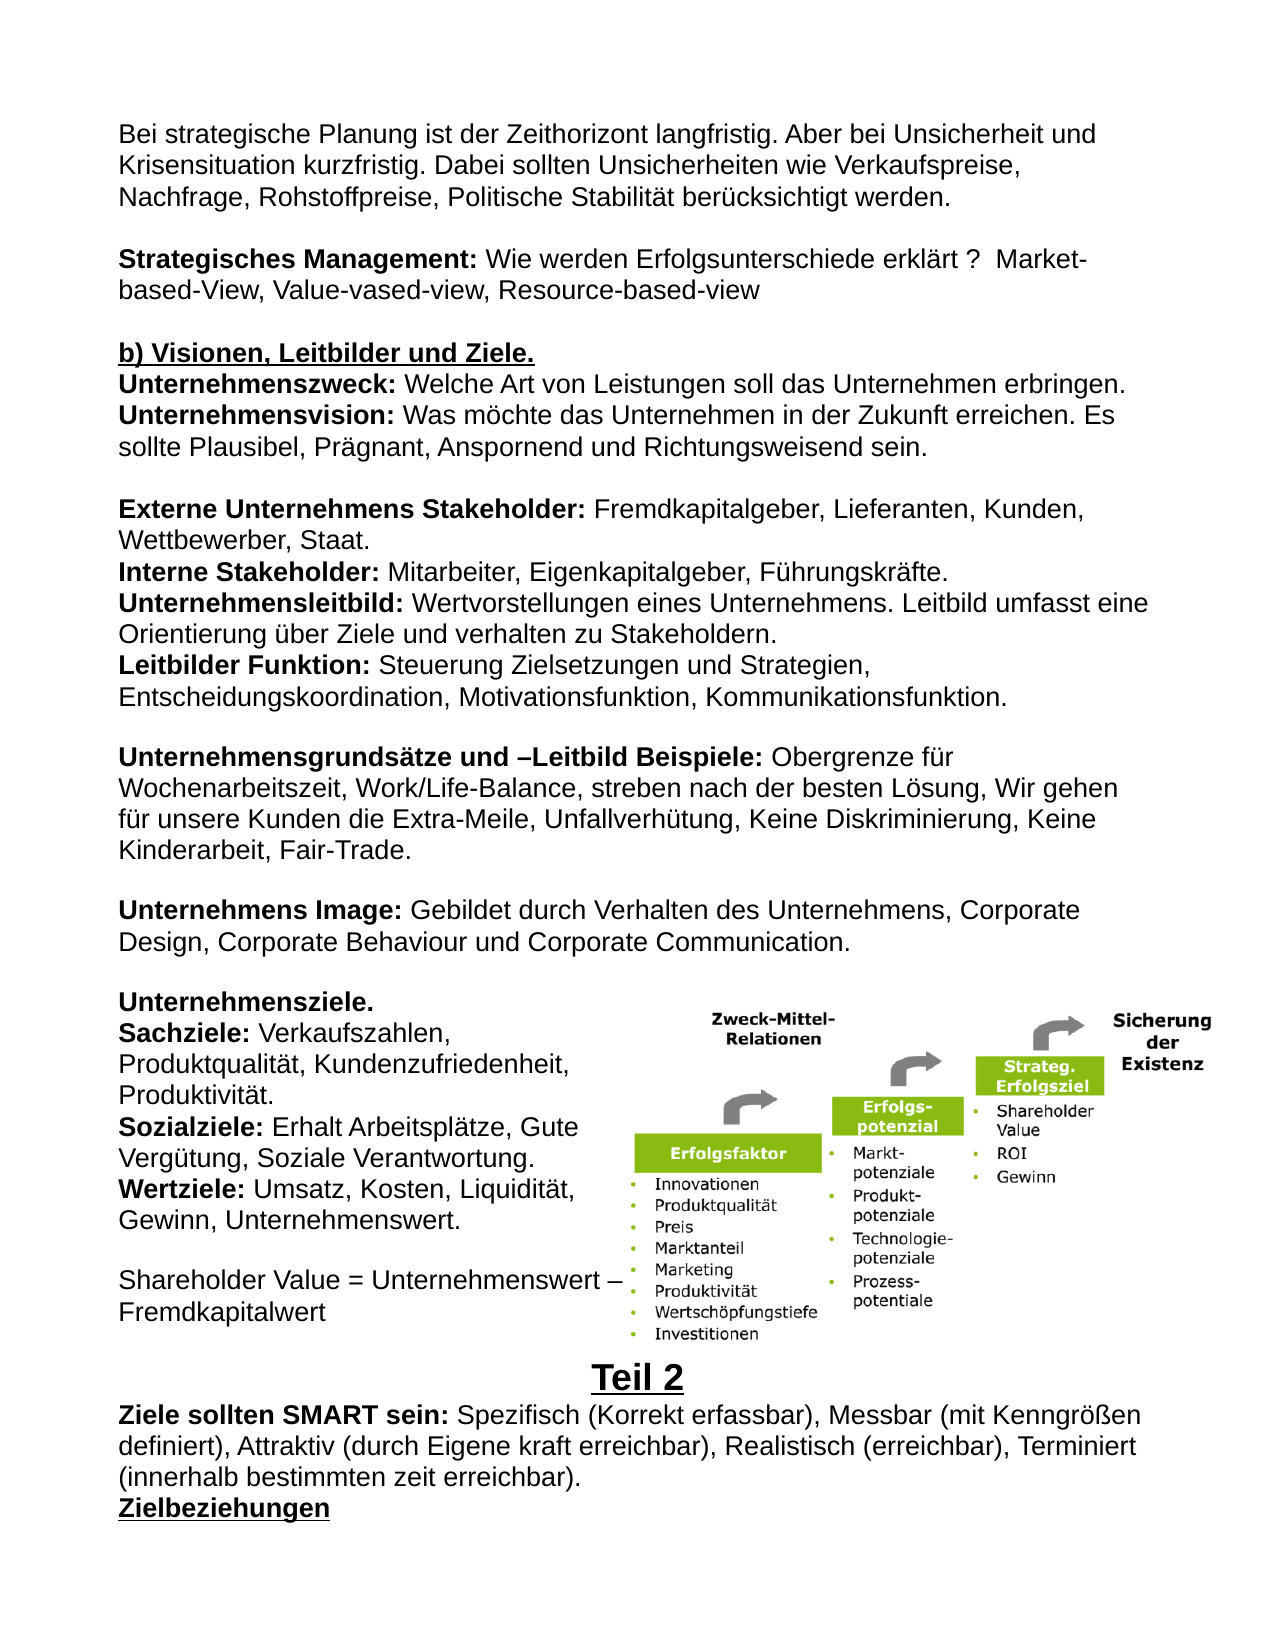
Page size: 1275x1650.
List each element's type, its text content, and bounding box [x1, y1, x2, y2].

text Teil 2 [118, 1356, 1157, 1399]
text Sozialziele: Erhalt Arbeitsplätze, Gute Vergütung, Soziale Verantwortung. [118, 1111, 627, 1173]
text Externe Unternehmens Stakeholder: Fremdkapitalgeber, Lieferanten, Kunden, Wettbewerber, Staat. [118, 493, 1157, 556]
text Strategisches Management: Wie werden Erfolgsunterschiede erklärt ? Market-based-View, Value-vased-view, Resource-based-view [118, 243, 1157, 306]
text Wertziele: Umsatz, Kosten, Liquidität, Gewinn, Unternehmenswert. [118, 1173, 627, 1236]
text Unternehmensgrundsätze und –Leitbild Beispiele: Obergrenze für Wochenarbeitszeit, Work/Life-Balance, streben nach der besten Lösung, Wir gehen für unsere Kunden die Extra-Meile, Unfallverhütung, Keine Diskriminierung, Keine Kinderarbeit, Fair-Trade. [118, 741, 1157, 866]
text Leitbilder Funktion: Steuerung Zielsetzungen und Strategien, Entscheidungskoordination, Motivationsfunktion, Kommunikationsfunktion. [118, 649, 1157, 712]
text Shareholder Value = Unternehmenswert – Fremdkapitalwert [118, 1264, 627, 1327]
text Zielbeziehungen [118, 1492, 1157, 1524]
text Sachziele: Verkaufszahlen, Produktqualität, Kundenzufriedenheit, Produktivität. [118, 1017, 627, 1111]
text Unternehmensvision: Was möchte das Unternehmen in der Zukunft erreichen. Es sollte Plausibel, Prägnant, Anspornend und Richtungsweisend sein. [118, 399, 1157, 462]
text Unternehmensleitbild: Wertvorstellungen eines Unternehmens. Leitbild umfasst eine Orientierung über Ziele und verhalten zu Stakeholdern. [118, 587, 1157, 649]
text Unternehmens Image: Gebildet durch Verhalten des Unternehmens, Corporate Design, Corporate Behaviour und Corporate Communication. [118, 894, 1157, 957]
text Unternehmensziele. [118, 986, 1157, 1017]
picture [627, 1012, 1213, 1345]
text b) Visionen, Leitbilder und Ziele. [118, 337, 1157, 368]
text Unternehmenszweck: Welche Art von Leistungen soll das Unternehmen erbringen. [118, 368, 1157, 399]
text Ziele sollten SMART sein: Spezifisch (Korrekt erfassbar), Messbar (mit Kenngrößen definiert), Attraktiv (durch Eigene kraft erreichbar), Realistisch (erreichbar), Terminiert (innerhalb bestimmten zeit erreichbar). [118, 1399, 1157, 1492]
text Interne Stakeholder: Mitarbeiter, Eigenkapitalgeber, Führungskräfte. [118, 556, 1157, 587]
text Bei strategische Planung ist der Zeithorizont langfristig. Aber bei Unsicherheit und Krisensituation kurzfristig. Dabei sollten Unsicherheiten wie Verkaufspreise, Nachfrage, Rohstoffpreise, Politische Stabilität berücksichtigt werden. [118, 118, 1157, 212]
